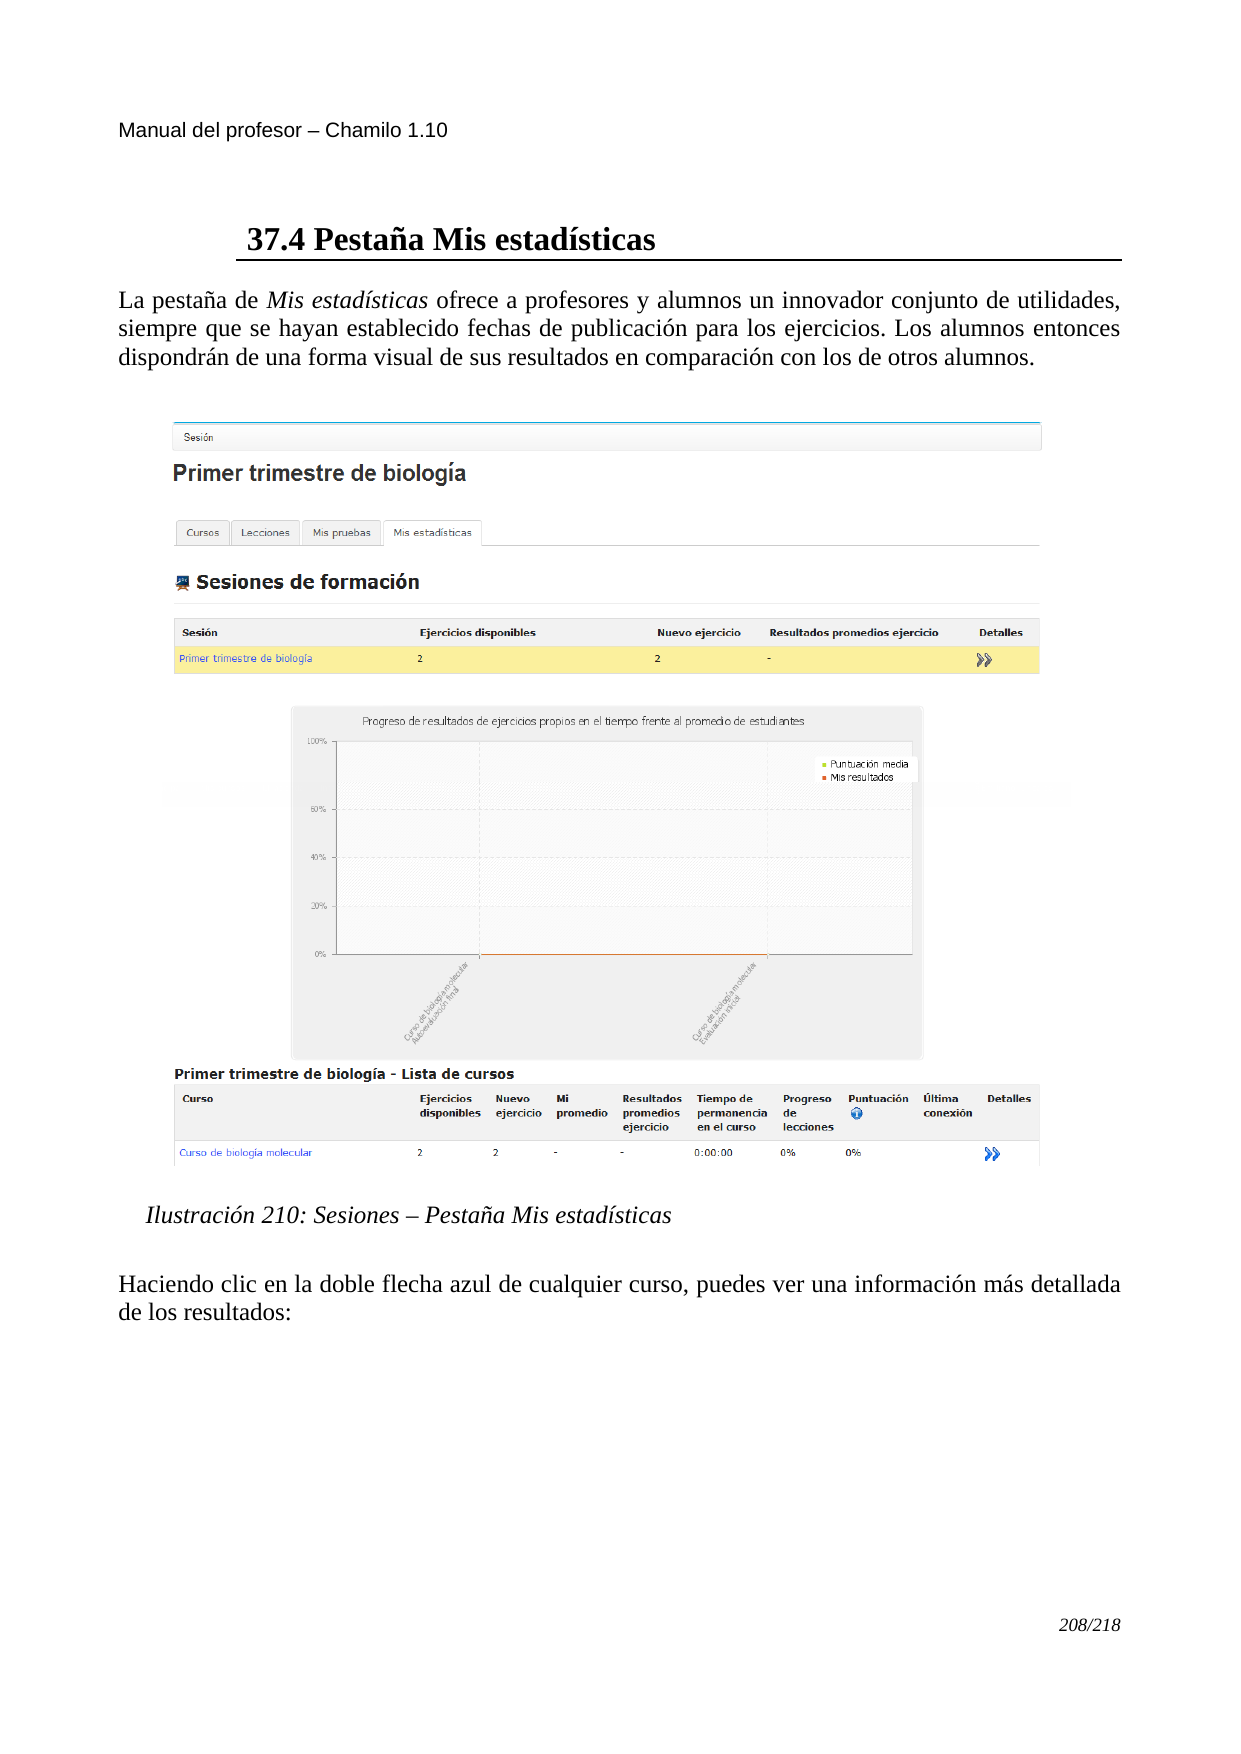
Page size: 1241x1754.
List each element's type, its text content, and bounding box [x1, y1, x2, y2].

subtitle Pestaña Mis estadísticas [236, 219, 1122, 259]
text La pestaña de Mis estadísticas ofrece a profesores y alumnos un innovador conjunto de utilidades, siempre que se hayan establecido fechas de publicación para los ejercicios. Los alumnos entonces dispondrán de una forma visual de sus resultados en comparación con los de otros alumnos. [118, 285, 1122, 371]
text Ilustración 210: Sesiones – Pestaña Mis estadísticas [145, 1200, 1095, 1229]
picture [162, 422, 1071, 1166]
text Haciendo clic en la doble flecha azul de cualquier curso, puedes ver una información más detallada de los resultados: [118, 1269, 1122, 1326]
